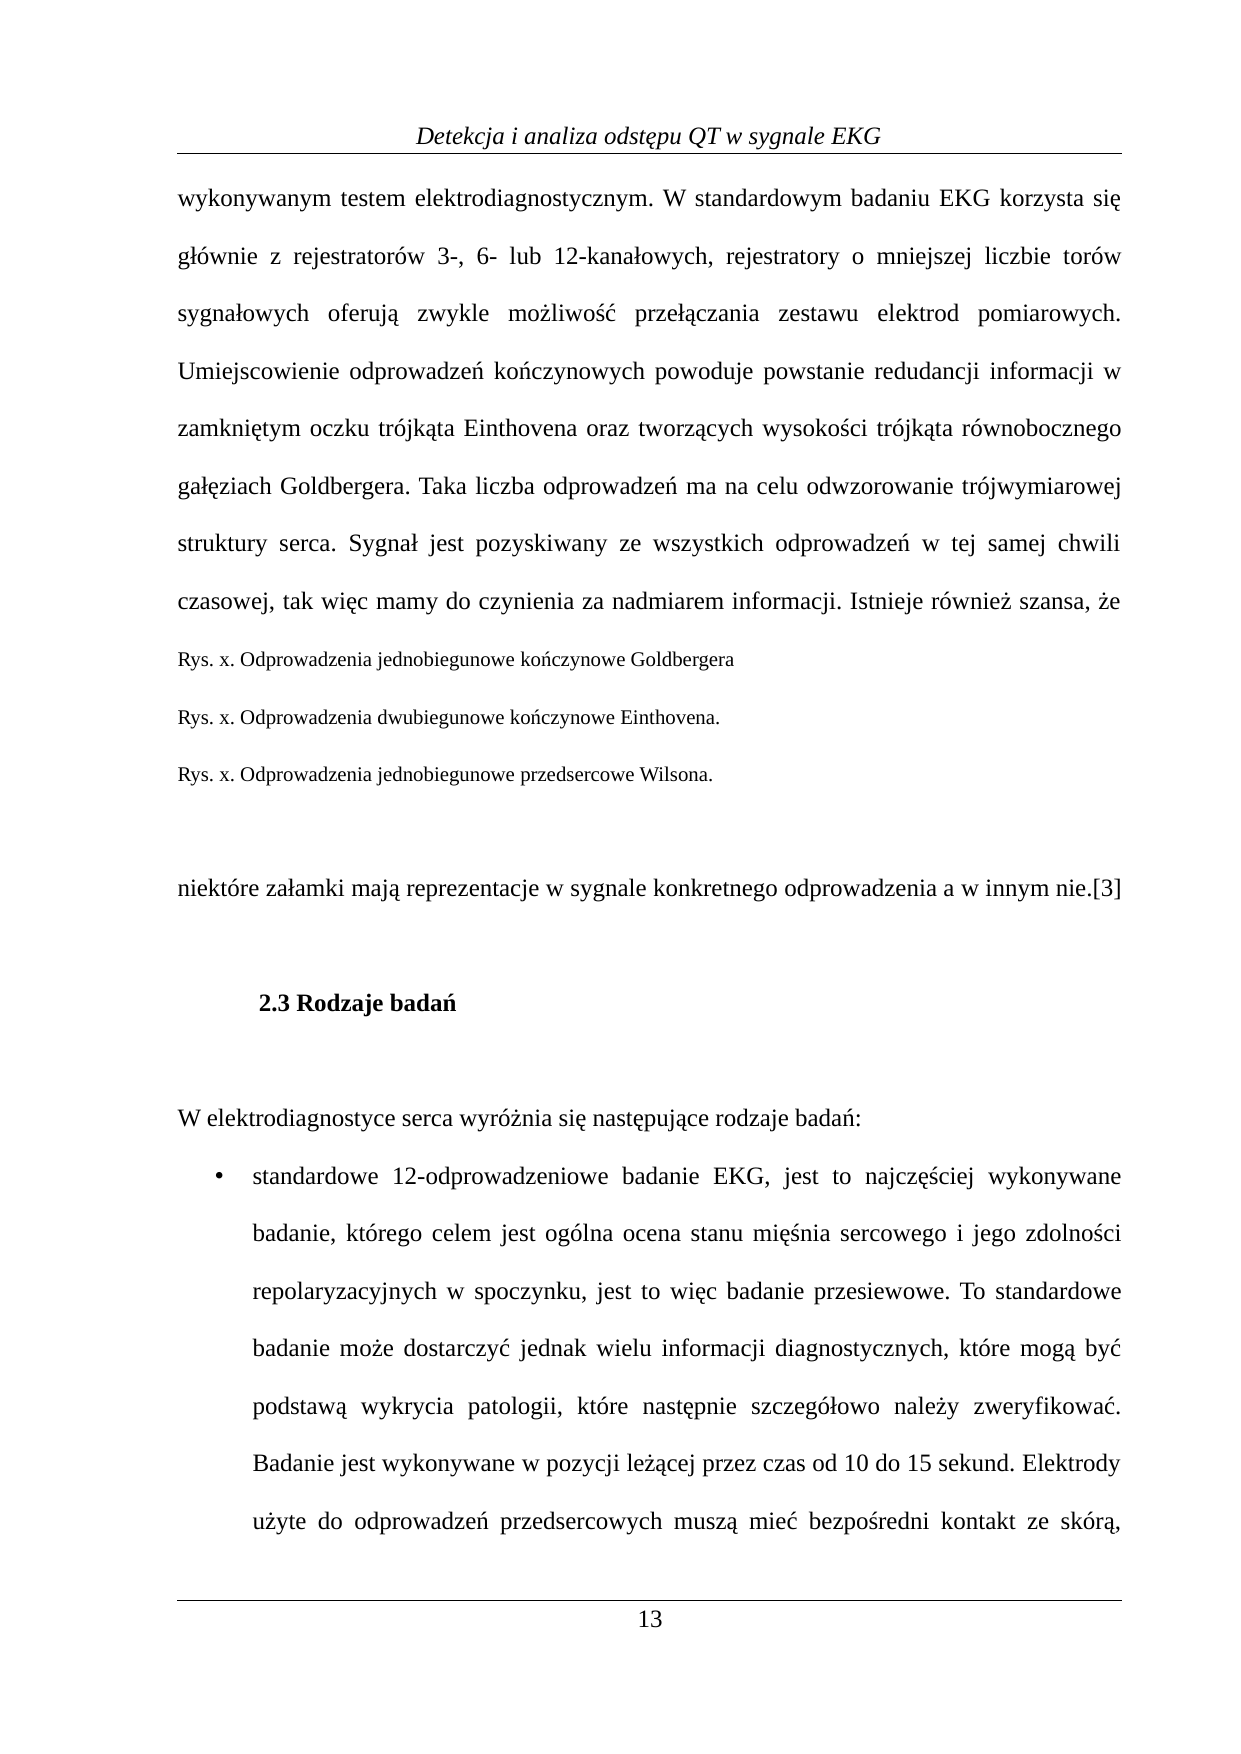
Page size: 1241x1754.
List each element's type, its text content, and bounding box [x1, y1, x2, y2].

text W elektrodiagnostyce serca wyróżnia się następujące rodzaje badań: [177, 1089, 1122, 1132]
text Rys. x. Odprowadzenia dwubiegunowe kończynowe Einthovena. [177, 683, 1122, 729]
list Rodzaje badań [252, 974, 1122, 1017]
text niektóre załamki mają reprezentacje w sygnale konkretnego odprowadzenia a w innym nie.[3] [177, 859, 1122, 959]
list standardowe 12-odprowadzeniowe badanie EKG, jest to najczęściej wykonywane badanie, którego celem jest ogólna ocena stanu mięśnia sercowego i jego zdolności repolaryzacyjnych w spoczynku, jest to więc badanie przesiewowe. To standardowe badanie może dostarczyć jednak wielu informacji diagnostycznych, które mogą być podstawą wykrycia patologii, które następnie szczegółowo należy zweryfikować. Badanie jest wykonywane w pozycji leżącej przez czas od 10 do 15 sekund. Elektrody użyte do odprowadzeń przedsercowych muszą mieć bezpośredni kontakt ze skórą, [215, 1146, 1122, 1534]
text Rys. x. Odprowadzenia jednobiegunowe przedsercowe Wilsona. [177, 741, 1122, 786]
text wykonywanym testem elektrodiagnostycznym. W standardowym badaniu EKG korzysta się głównie z rejestratorów 3-, 6- lub 12-kanałowych, rejestratory o mniejszej liczbie torów sygnałowych oferują zwykle możliwość przełączania zestawu elektrod pomiarowych. Umiejscowienie odprowadzeń kończynowych powoduje powstanie redudancji informacji w zamkniętym oczku trójkąta Einthovena oraz tworzących wysokości trójkąta równobocznego gałęziach Goldbergera. Taka liczba odprowadzeń ma na celu odwzorowanie trójwymiarowej struktury serca. Sygnał jest pozyskiwany ze wszystkich odprowadzeń w tej samej chwili czasowej, tak więc mamy do czynienia za nadmiarem informacji. Istnieje również szansa, że Rys. x. Odprowadzenia jednobiegunowe kończynowe Goldbergera [177, 183, 1122, 671]
